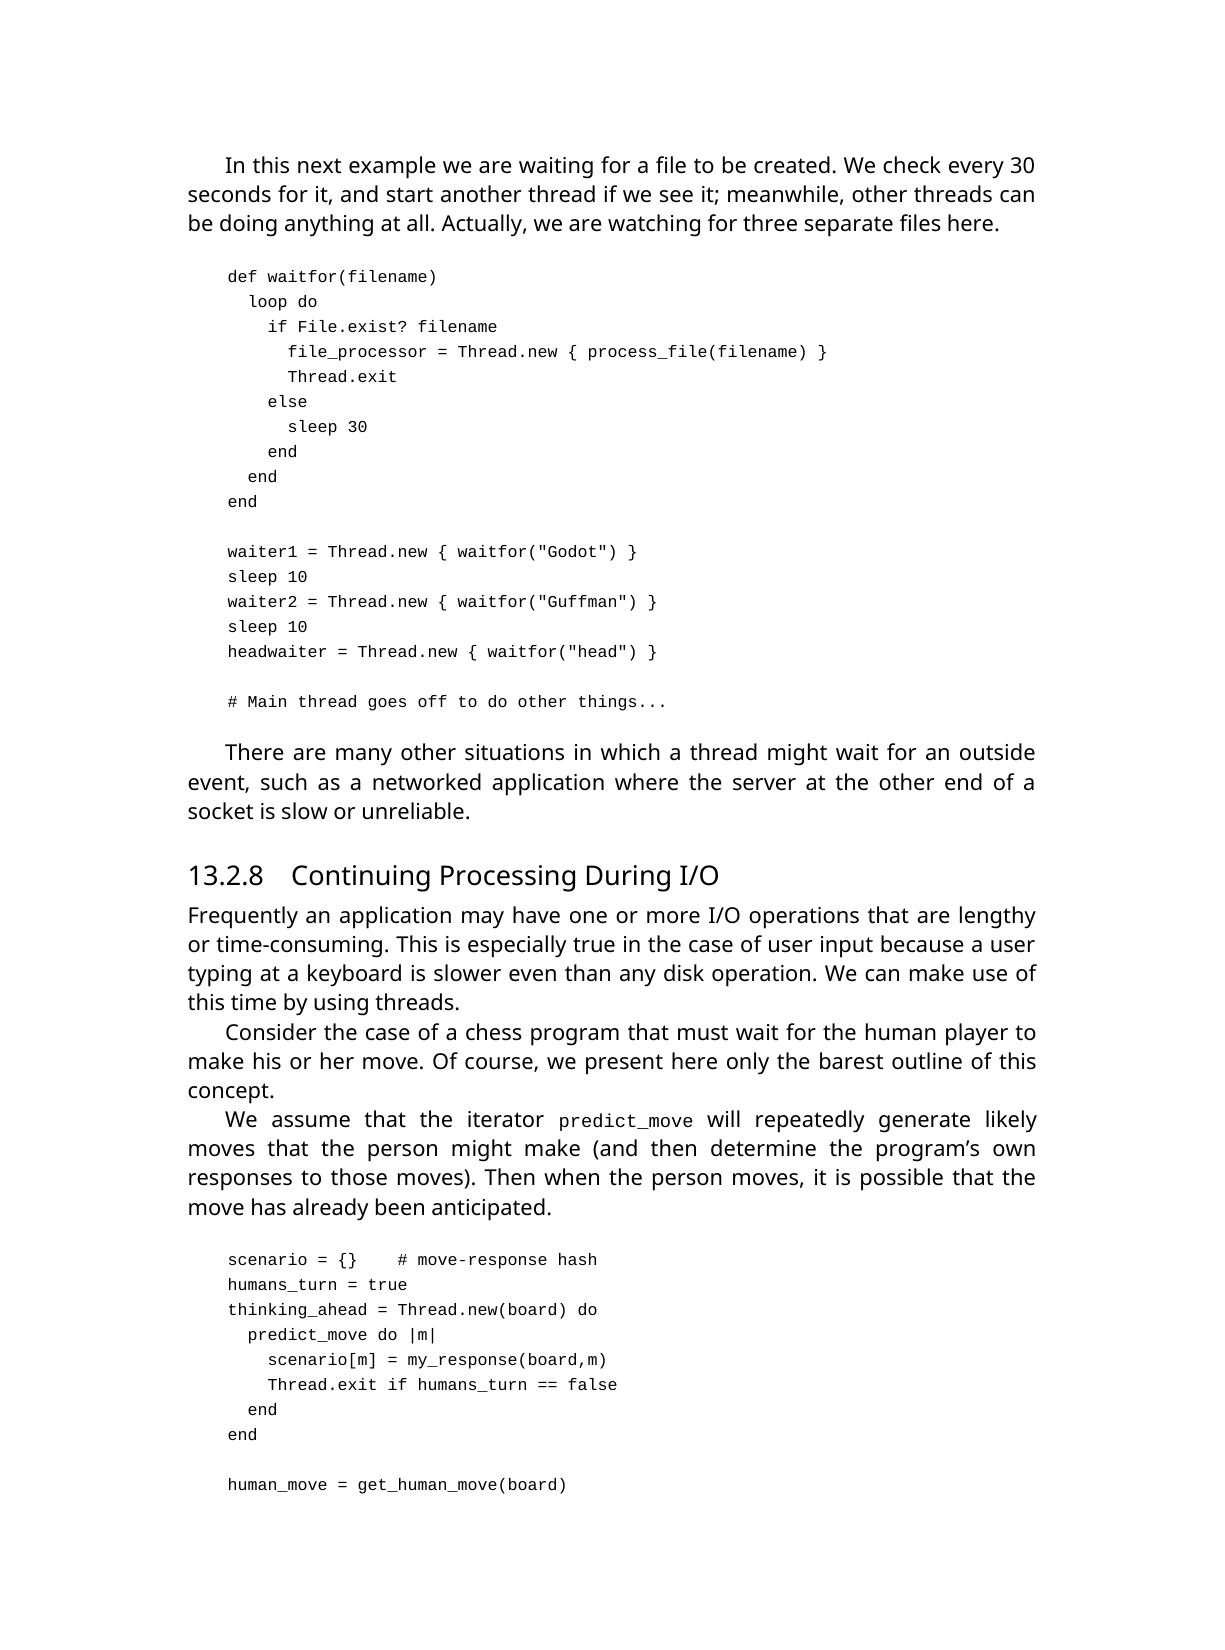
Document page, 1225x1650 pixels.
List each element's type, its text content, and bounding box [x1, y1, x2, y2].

text file_processor = Thread.new { process_file(filename) } [187, 337, 1037, 362]
text headwaiter = Thread.new { waitfor("head") } [187, 637, 1037, 662]
text Frequently an application may have one or more I/O operations that are lengthy or time-consuming. This is especially true in the case of user input because a user typing at a keyboard is slower even than any disk operation. We can make use of this time by using threads. [187, 900, 1037, 1017]
text humans_turn = true [187, 1271, 1037, 1296]
text end [187, 462, 1037, 487]
text # Main thread goes off to do other things... [187, 687, 1037, 712]
text if File.exist? filename [187, 312, 1037, 337]
text thinking_ahead = Thread.new(board) do [187, 1296, 1037, 1321]
text else [187, 387, 1037, 412]
text sleep 10 [187, 612, 1037, 637]
text 13.2.8 Continuing Processing During I/O [187, 860, 1037, 892]
text We assume that the iterator predict_move will repeatedly generate likely moves that the person might make (and then determine the program’s own responses to those moves). Then when the person moves, it is possible that the move has already been anticipated. [187, 1104, 1037, 1221]
text predict_move do |m| [187, 1321, 1037, 1346]
text There are many other situations in which a thread might wait for an outside event, such as a networked application where the server at the other end of a socket is slow or unreliable. [187, 737, 1037, 825]
text end [187, 487, 1037, 512]
text scenario[m] = my_response(board,m) [187, 1346, 1037, 1371]
text Thread.exit if humans_turn == false [187, 1371, 1037, 1396]
text human_move = get_human_move(board) [187, 1471, 1037, 1496]
text sleep 30 [187, 412, 1037, 437]
text Thread.exit [187, 362, 1037, 387]
text scenario = {} # move-response hash [187, 1246, 1037, 1271]
text sleep 10 [187, 562, 1037, 587]
text Consider the case of a chess program that must wait for the human player to make his or her move. Of course, we present here only the barest outline of this concept. [187, 1017, 1037, 1104]
text In this next example we are waiting for a file to be created. We check every 30 seconds for it, and start another thread if we see it; meanwhile, other threads can be doing anything at all. Actually, we are watching for three separate files here. [187, 150, 1037, 237]
text end [187, 437, 1037, 462]
text end [187, 1421, 1037, 1446]
text end [187, 1396, 1037, 1421]
text def waitfor(filename) [187, 262, 1037, 287]
text waiter1 = Thread.new { waitfor("Godot") } [187, 537, 1037, 562]
text loop do [187, 287, 1037, 312]
text waiter2 = Thread.new { waitfor("Guffman") } [187, 587, 1037, 612]
